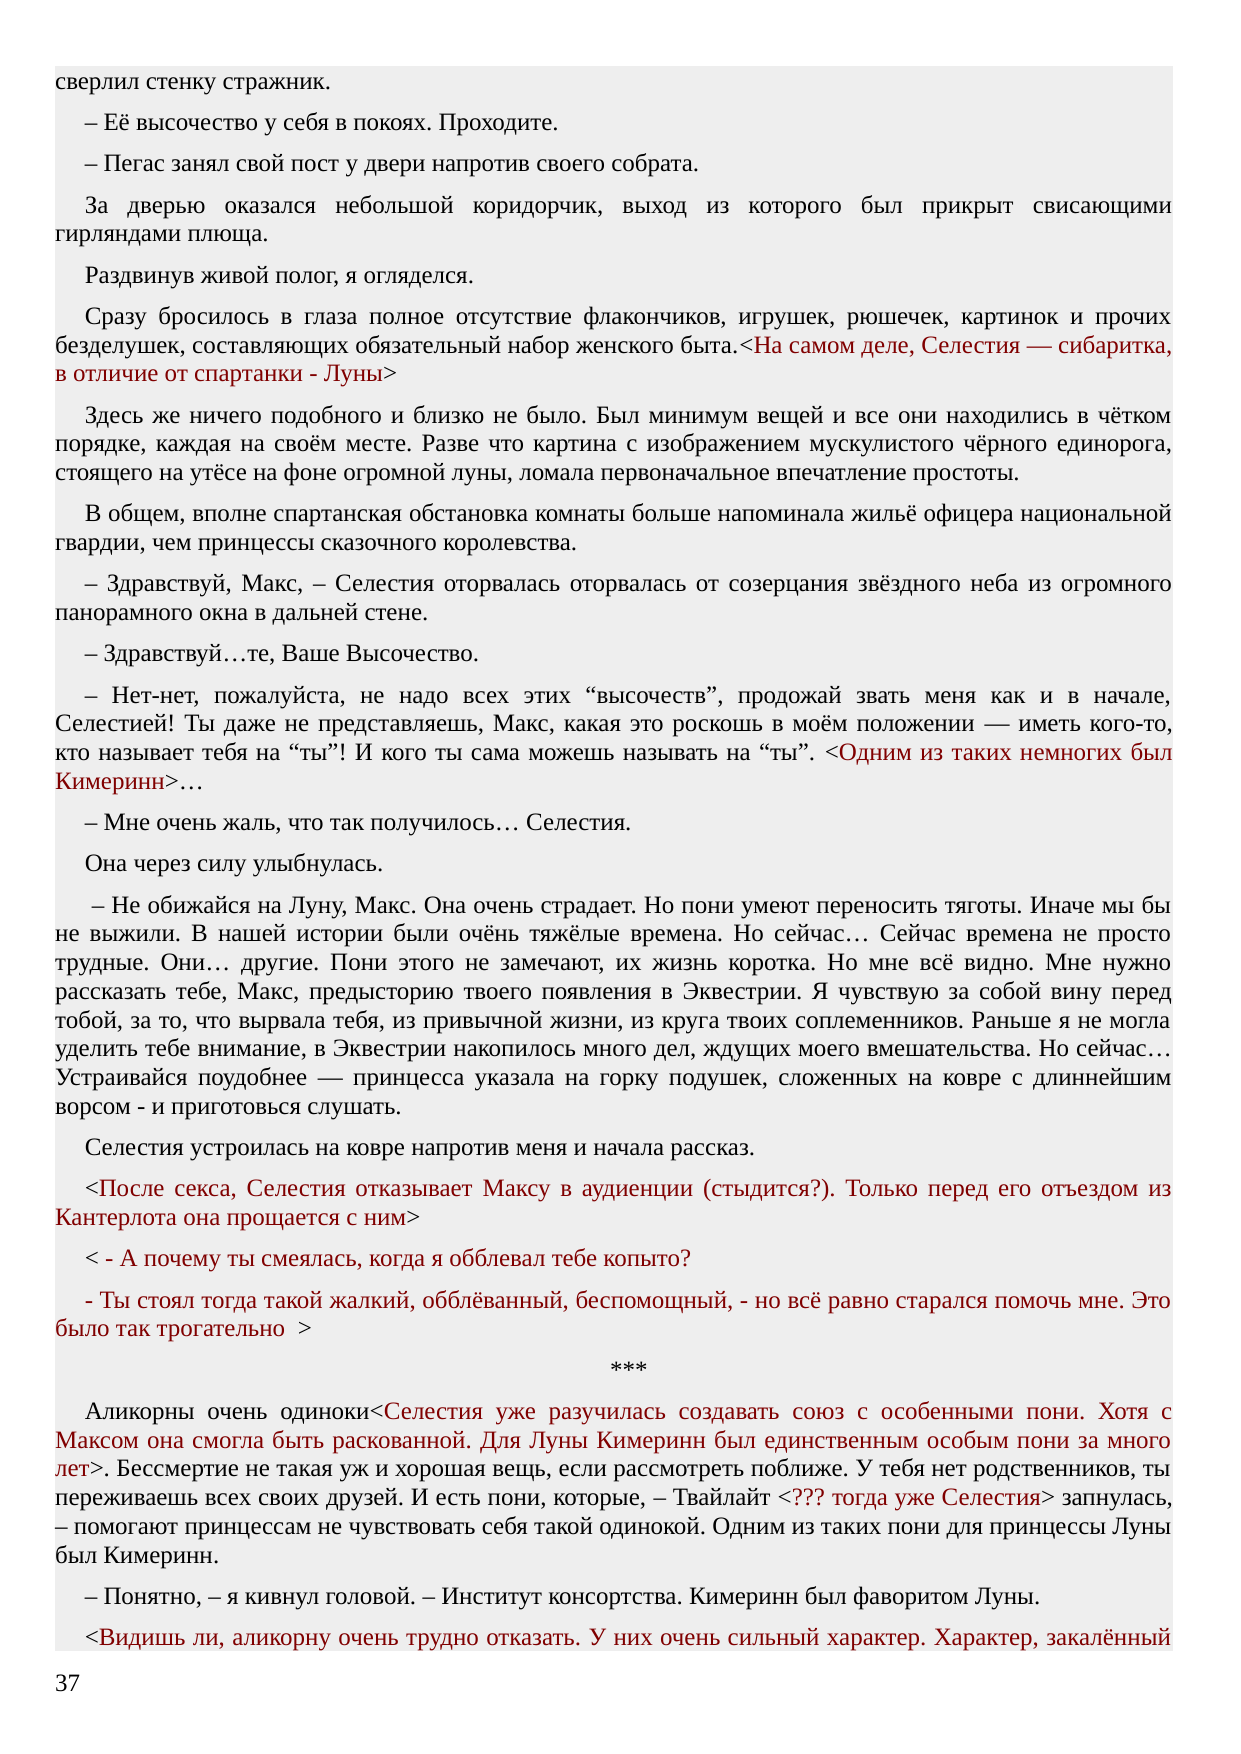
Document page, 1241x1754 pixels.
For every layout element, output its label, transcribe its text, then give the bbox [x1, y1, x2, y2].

text Здесь же ничего подобного и близко не было. Был минимум вещей и все они находились в чётком порядке, каждая на своём месте. Разве что картина с изображением мускулистого чёрного единорога, стоящего на утёсе на фоне огромной луны, ломала первоначальное впечатление простоты. [55, 400, 1173, 486]
text – Её высочество у себя в покоях. Проходите. [55, 107, 1173, 136]
text – Здравствуй…те, Ваше Высочество. [55, 638, 1173, 667]
text – Понятно, – я кивнул головой. – Институт консортства. Кимеринн был фаворитом Луны. [55, 1581, 1173, 1610]
text – Не обижайся на Луну, Макс. Она очень страдает. Но пони умеют переносить тяготы. Иначе мы бы не выжили. В нашей истории были очёнь тяжёлые времена. Но сейчас… Сейчас времена не просто трудные. Они… другие. Пони этого не замечают, их жизнь коротка. Но мне всё видно. Мне нужно рассказать тебе, Макс, предысторию твоего появления в Эквестрии. Я чувствую за собой вину перед тобой, за то, что вырвала тебя, из привычной жизни, из круга твоих соплеменников. Раньше я не могла уделить тебе внимание, в Эквестрии накопилось много дел, ждущих моего вмешательства. Но сейчас… Устраивайся поудобнее — принцесса указала на горку подушек, сложенных на ковре с длиннейшим ворсом - и приготовься слушать. [55, 890, 1173, 1120]
text Раздвинув живой полог, я огляделся. [55, 260, 1173, 288]
text – Здравствуй, Макс, – Селестия оторвалась оторвалась от созерцания звёздного неба из огромного панорамного окна в дальней стене. [55, 568, 1173, 626]
text Она через силу улыбнулась. [55, 848, 1173, 877]
text Селестия устроилась на ковре напротив меня и начала рассказ. [55, 1132, 1173, 1161]
text – Пегас занял свой пост у двери напротив своего собрата. [55, 148, 1173, 177]
text – Нет-нет, пожалуйста, не надо всех этих “высочеств”, продожай звать меня как и в начале, Селестией! Ты даже не представляешь, Макс, какая это роскошь в моём положении — иметь кого-то, кто называет тебя на “ты”! И кого ты сама можешь называть на “ты”. <Одним из таких немногих был Кимеринн>… [55, 680, 1173, 795]
text сверлил стенку стражник. [55, 66, 1173, 95]
text - Ты стоял тогда такой жалкий, обблёванный, беспомощный, - но всё равно старался помочь мне. Это было так трогательно > [55, 1285, 1173, 1342]
text < - А почему ты смеялась, когда я обблевал тебе копыто? [55, 1243, 1173, 1272]
text <После секса, Селестия отказывает Максу в аудиенции (стыдится?). Только перед его отъездом из Кантерлота она прощается с ним> [55, 1173, 1173, 1231]
text Аликорны очень одиноки<Селестия уже разучилась создавать союз с особенными пони. Хотя с Максом она смогла быть раскованной. Для Луны Кимеринн был единственным особым пони за много лет>. Бессмертие не такая уж и хорошая вещь, если рассмотреть поближе. У тебя нет родственников, ты переживаешь всех своих друзей. И есть пони, которые, – Твайлайт <??? тогда уже Селестия> запнулась, – помогают принцессам не чувствовать себя такой одинокой. Одним из таких пони для принцессы Луны был Кимеринн. [55, 1396, 1173, 1568]
text За дверью оказался небольшой коридорчик, выход из которого был прикрыт свисающими гирляндами плюща. [55, 190, 1173, 247]
text Сразу бросилось в глаза полное отсутствие флакончиков, игрушек, рюшечек, картинок и прочих безделушек, составляющих обязательный набор женского быта.<На самом деле, Селестия — сибаритка, в отличие от спартанки - Луны> [55, 301, 1173, 387]
text <Видишь ли, аликорну очень трудно отказать. У них очень сильный характер. Характер, закалённый [55, 1622, 1173, 1651]
text В общем, вполне спартанская обстановка комнаты больше напоминала жильё офицера национальной гвардии, чем принцессы сказочного королевства. [55, 498, 1173, 556]
text – Мне очень жаль, что так получилось… Селестия. [55, 807, 1173, 836]
text *** [55, 1355, 1173, 1383]
